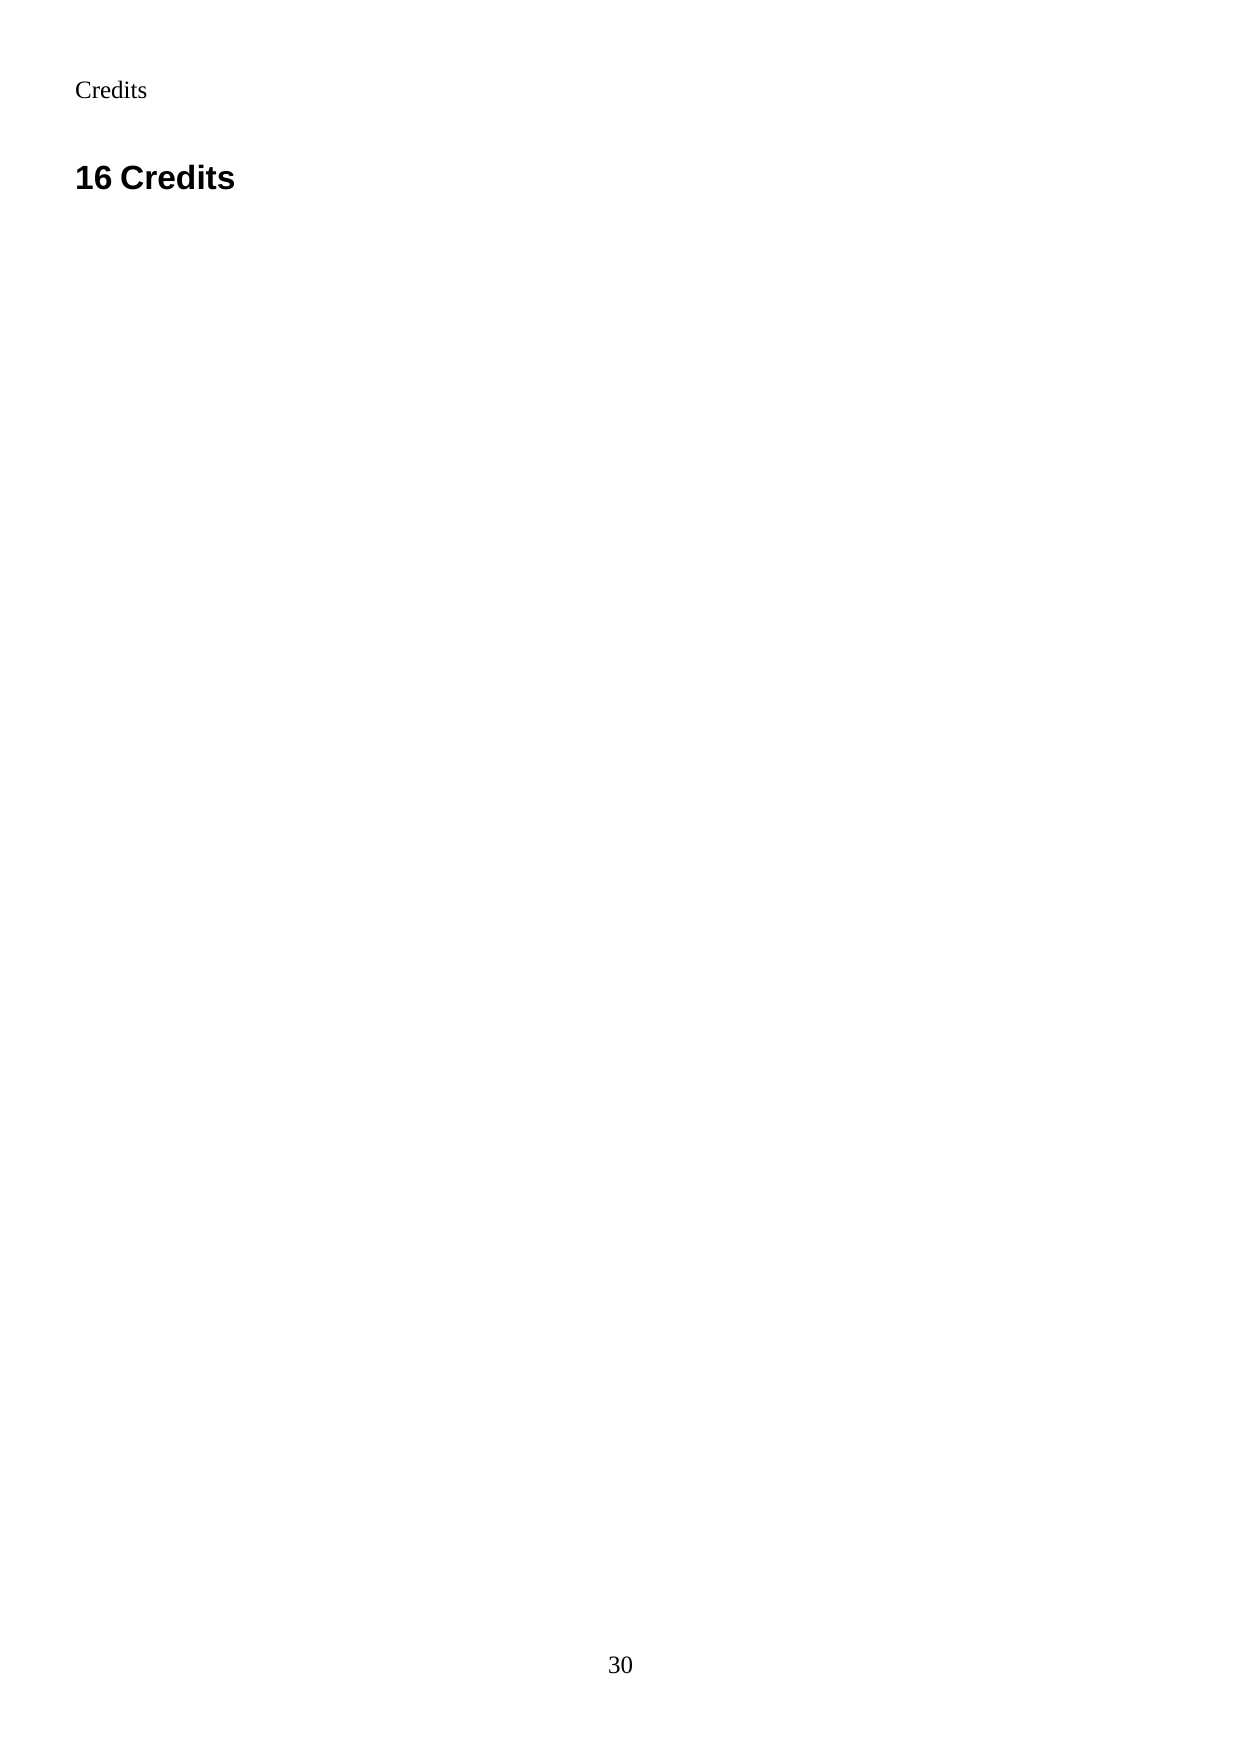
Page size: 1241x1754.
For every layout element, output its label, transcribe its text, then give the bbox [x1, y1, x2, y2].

subtitle Credits [75, 158, 1166, 197]
